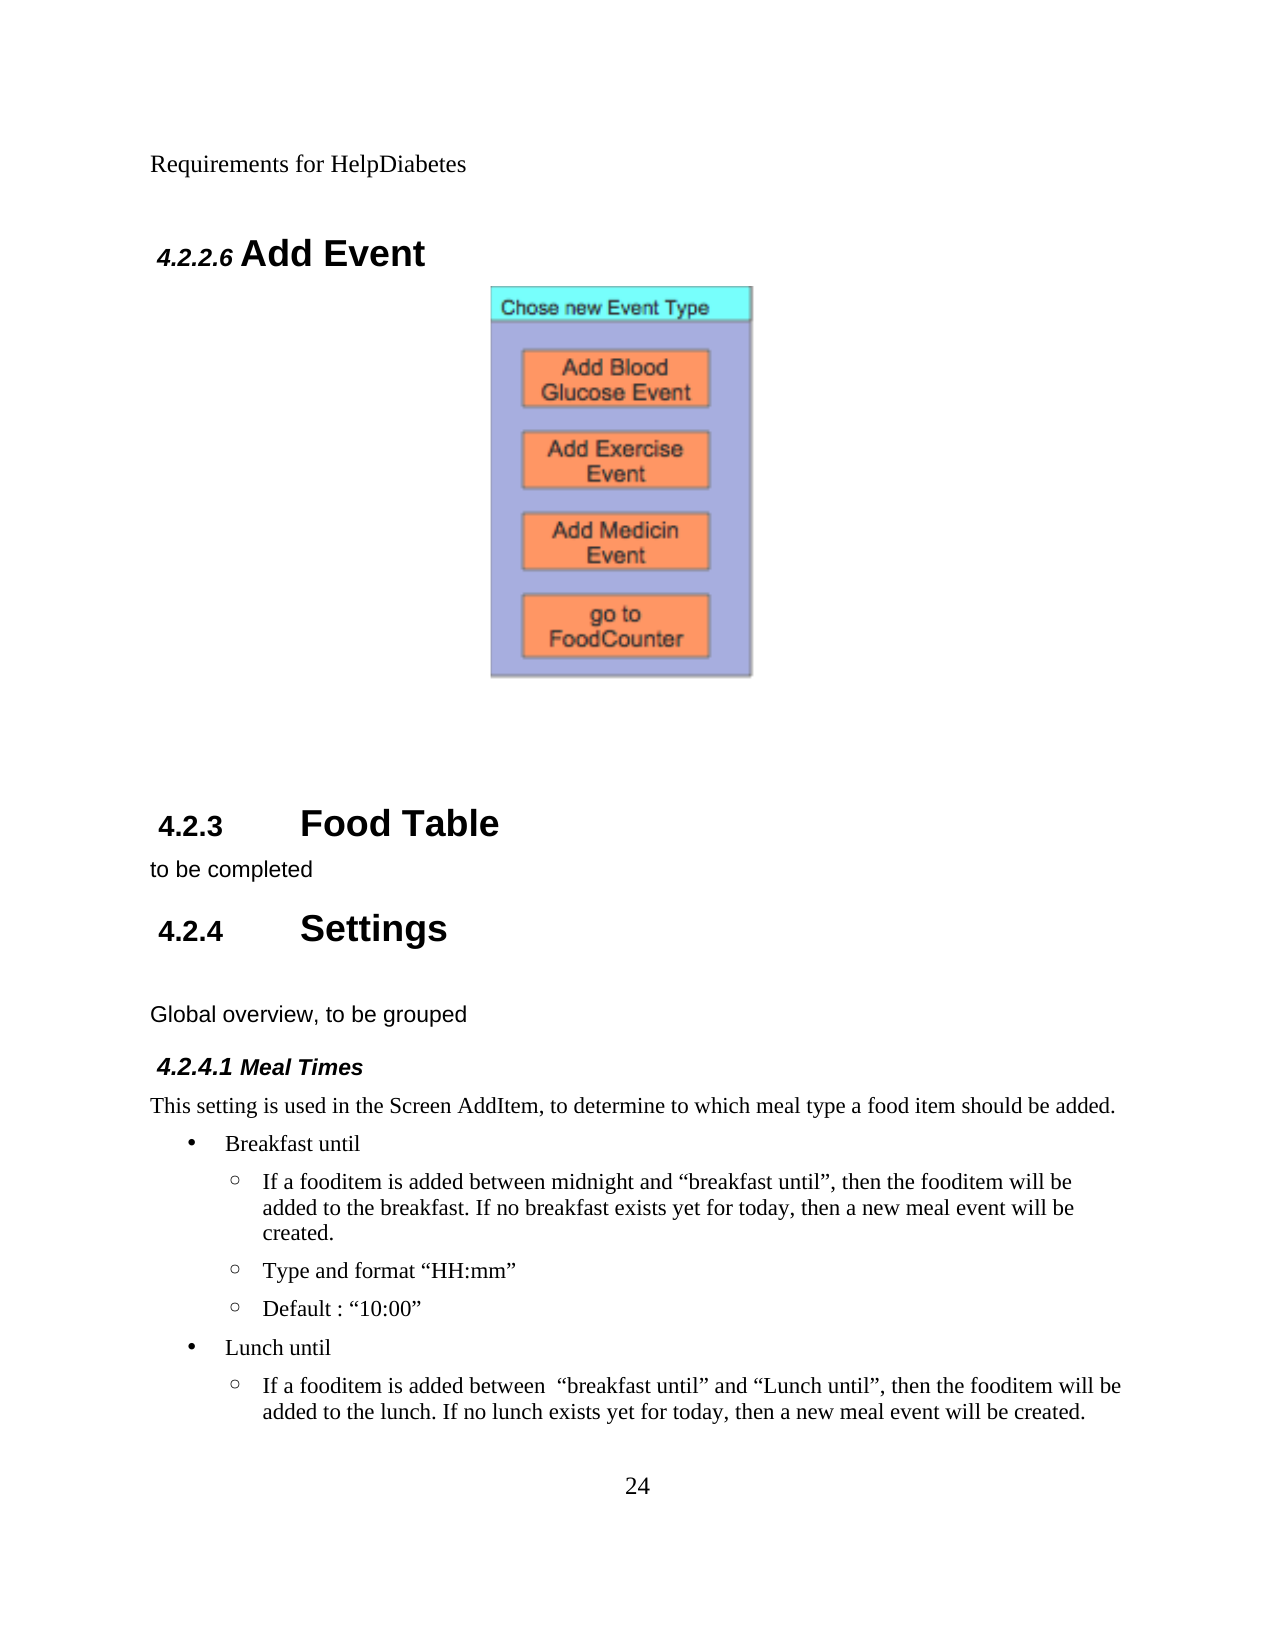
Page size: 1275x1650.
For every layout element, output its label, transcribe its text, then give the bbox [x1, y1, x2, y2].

subtitle Meal Times [150, 1052, 1125, 1080]
list Type and format “HH:mm” [225, 1258, 1125, 1284]
list Breakfast until [187, 1131, 1125, 1156]
list If a fooditem is added between “breakfast until” and “Lunch until”, then the fooditem will be added to the lunch. If no lunch exists yet for today, then a new meal event will be created. [225, 1373, 1125, 1424]
list Default : “10:00” [225, 1296, 1125, 1322]
list Lunch until [187, 1335, 1125, 1361]
text This setting is used in the Screen AddItem, to determine to which meal type a food item should be added. [150, 1093, 1125, 1118]
list If a fooditem is added between midnight and “breakfast until”, then the fooditem will be added to the breakfast. If no breakfast exists yet for today, then a new meal event will be created. [225, 1169, 1125, 1246]
text Global overview, to be grouped [150, 1002, 1125, 1027]
subtitle Add Event [150, 232, 1125, 274]
subtitle Food Table [150, 802, 1125, 844]
text to be completed [150, 857, 1125, 882]
subtitle Settings [150, 907, 1125, 949]
picture [490, 286, 785, 710]
